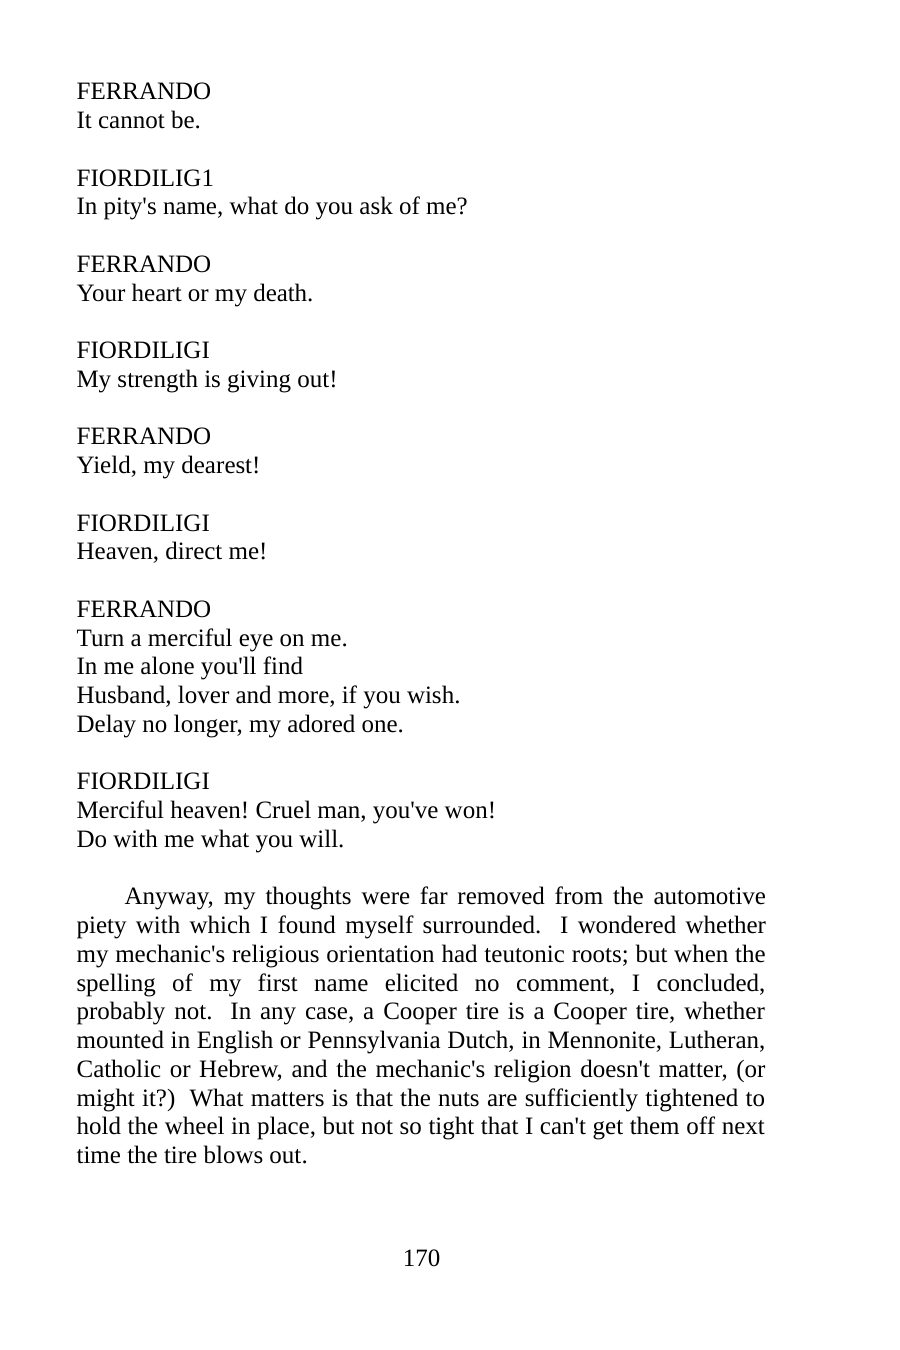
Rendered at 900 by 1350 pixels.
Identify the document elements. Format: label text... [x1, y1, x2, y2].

text Heaven, direct me! [76, 536, 766, 565]
text Your heart or my death. [76, 278, 766, 306]
text Delay no longer, my adored one. [76, 709, 766, 738]
text FERRANDO [76, 594, 766, 623]
text FERRANDO [76, 76, 766, 105]
text It cannot be. [76, 105, 766, 134]
text Turn a merciful eye on me. [76, 623, 766, 651]
text Yield, my dearest! [76, 450, 766, 479]
text Anyway, my thoughts were far removed from the automotive piety with which I found myself surrounded. I wondered whether my mechanic's religious orientation had teutonic roots; but when the spelling of my first name elicited no comment, I concluded, probably not. In any case, a Cooper tire is a Cooper tire, whether mounted in English or Pennsylvania Dutch, in Mennonite, Lutheran, Catholic or Hebrew, and the mechanic's religion doesn't matter, (or might it?) What matters is that the nuts are sufficiently tightened to hold the wheel in place, but not so tight that I can't get them off next time the tire blows out. [76, 881, 766, 1169]
text FIORDILIGI [76, 508, 766, 536]
text FIORDILIGI [76, 335, 766, 364]
text My strength is giving out! [76, 364, 766, 393]
text FERRANDO [76, 249, 766, 278]
text Do with me what you will. [76, 824, 766, 853]
text In me alone you'll find [76, 651, 766, 680]
text Husband, lover and more, if you wish. [76, 680, 766, 709]
text FIORDILIGI [76, 766, 766, 795]
text FIORDILIG1 [76, 163, 766, 191]
text In pity's name, what do you ask of me? [76, 191, 766, 220]
text FERRANDO [76, 421, 766, 450]
text Merciful heaven! Cruel man, you've won! [76, 795, 766, 824]
